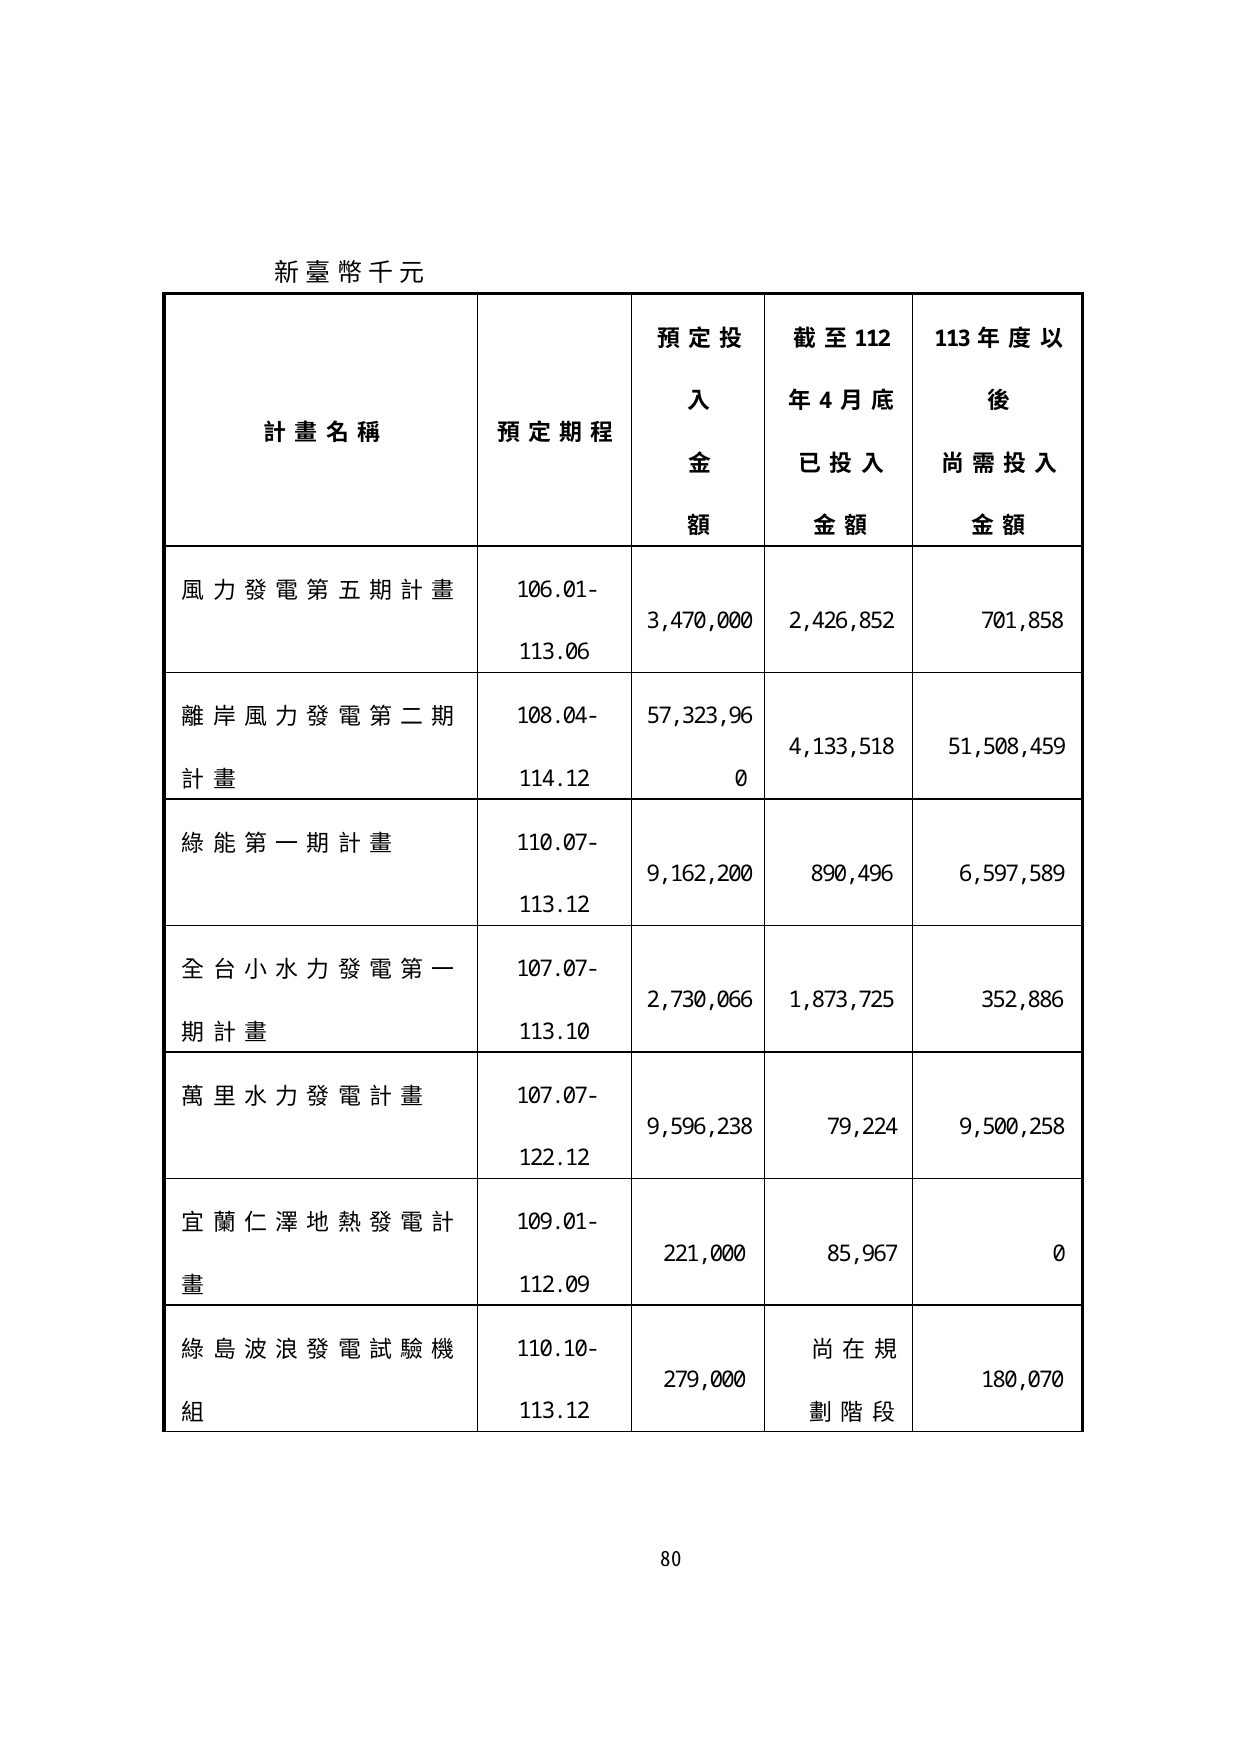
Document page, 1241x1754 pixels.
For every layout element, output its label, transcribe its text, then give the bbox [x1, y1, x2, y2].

table_cell 110.07-113.12 [478, 800, 631, 924]
table_cell 9,596,238 [632, 1053, 764, 1178]
table_cell 221,000 [632, 1179, 764, 1304]
table_header 截至112年4月底已投入金額 [765, 295, 912, 545]
table_cell 352,886 [913, 926, 1081, 1051]
table_cell 風力發電第五期計畫 [166, 547, 477, 671]
table_cell 全台小水力發電第一期計畫 [166, 926, 477, 1051]
table_cell 2,730,066 [632, 926, 764, 1051]
table_cell 萬里水力發電計畫 [166, 1053, 477, 1178]
table_cell 9,162,200 [632, 800, 764, 924]
table_cell 3,470,000 [632, 547, 764, 671]
table_cell 110.10-113.12 [478, 1306, 631, 1431]
table_cell 701,858 [913, 547, 1081, 671]
table_cell 85,967 [765, 1179, 912, 1304]
table_cell 106.01-113.06 [478, 547, 631, 671]
table_cell 180,070 [913, 1306, 1081, 1431]
table_cell 108.04-114.12 [478, 673, 631, 798]
table_cell 尚在規劃階段 [765, 1306, 912, 1431]
table_cell 宜蘭仁澤地熱發電計畫 [166, 1179, 477, 1304]
table_cell 1,873,725 [765, 926, 912, 1051]
table_header 預定投入 金 額 [632, 295, 764, 545]
table_cell 107.07-113.10 [478, 926, 631, 1051]
table_cell 2,426,852 [765, 547, 912, 671]
table_cell 9,500,258 [913, 1053, 1081, 1178]
table_cell 107.07-122.12 [478, 1053, 631, 1178]
table_cell 離岸風力發電第二期計畫 [166, 673, 477, 798]
table_header 計畫名稱 [166, 295, 477, 545]
table_cell 0 [913, 1179, 1081, 1304]
table_header 113年度以後 尚需投入金額 [913, 295, 1081, 545]
table_cell 6,597,589 [913, 800, 1081, 924]
table_cell 51,508,459 [913, 673, 1081, 798]
table_cell 綠島波浪發電試驗機組 [166, 1306, 477, 1431]
table_header 預定期程 [478, 295, 631, 545]
table_cell 279,000 [632, 1306, 764, 1431]
table_cell 4,133,518 [765, 673, 912, 798]
table_cell 890,496 [765, 800, 912, 924]
table_cell 57,323,960 [632, 673, 764, 798]
text 新臺幣千元 [166, 229, 1063, 292]
table_cell 79,224 [765, 1053, 912, 1178]
table_cell 109.01-112.09 [478, 1179, 631, 1304]
table_cell 綠能第一期計畫 [166, 800, 477, 924]
